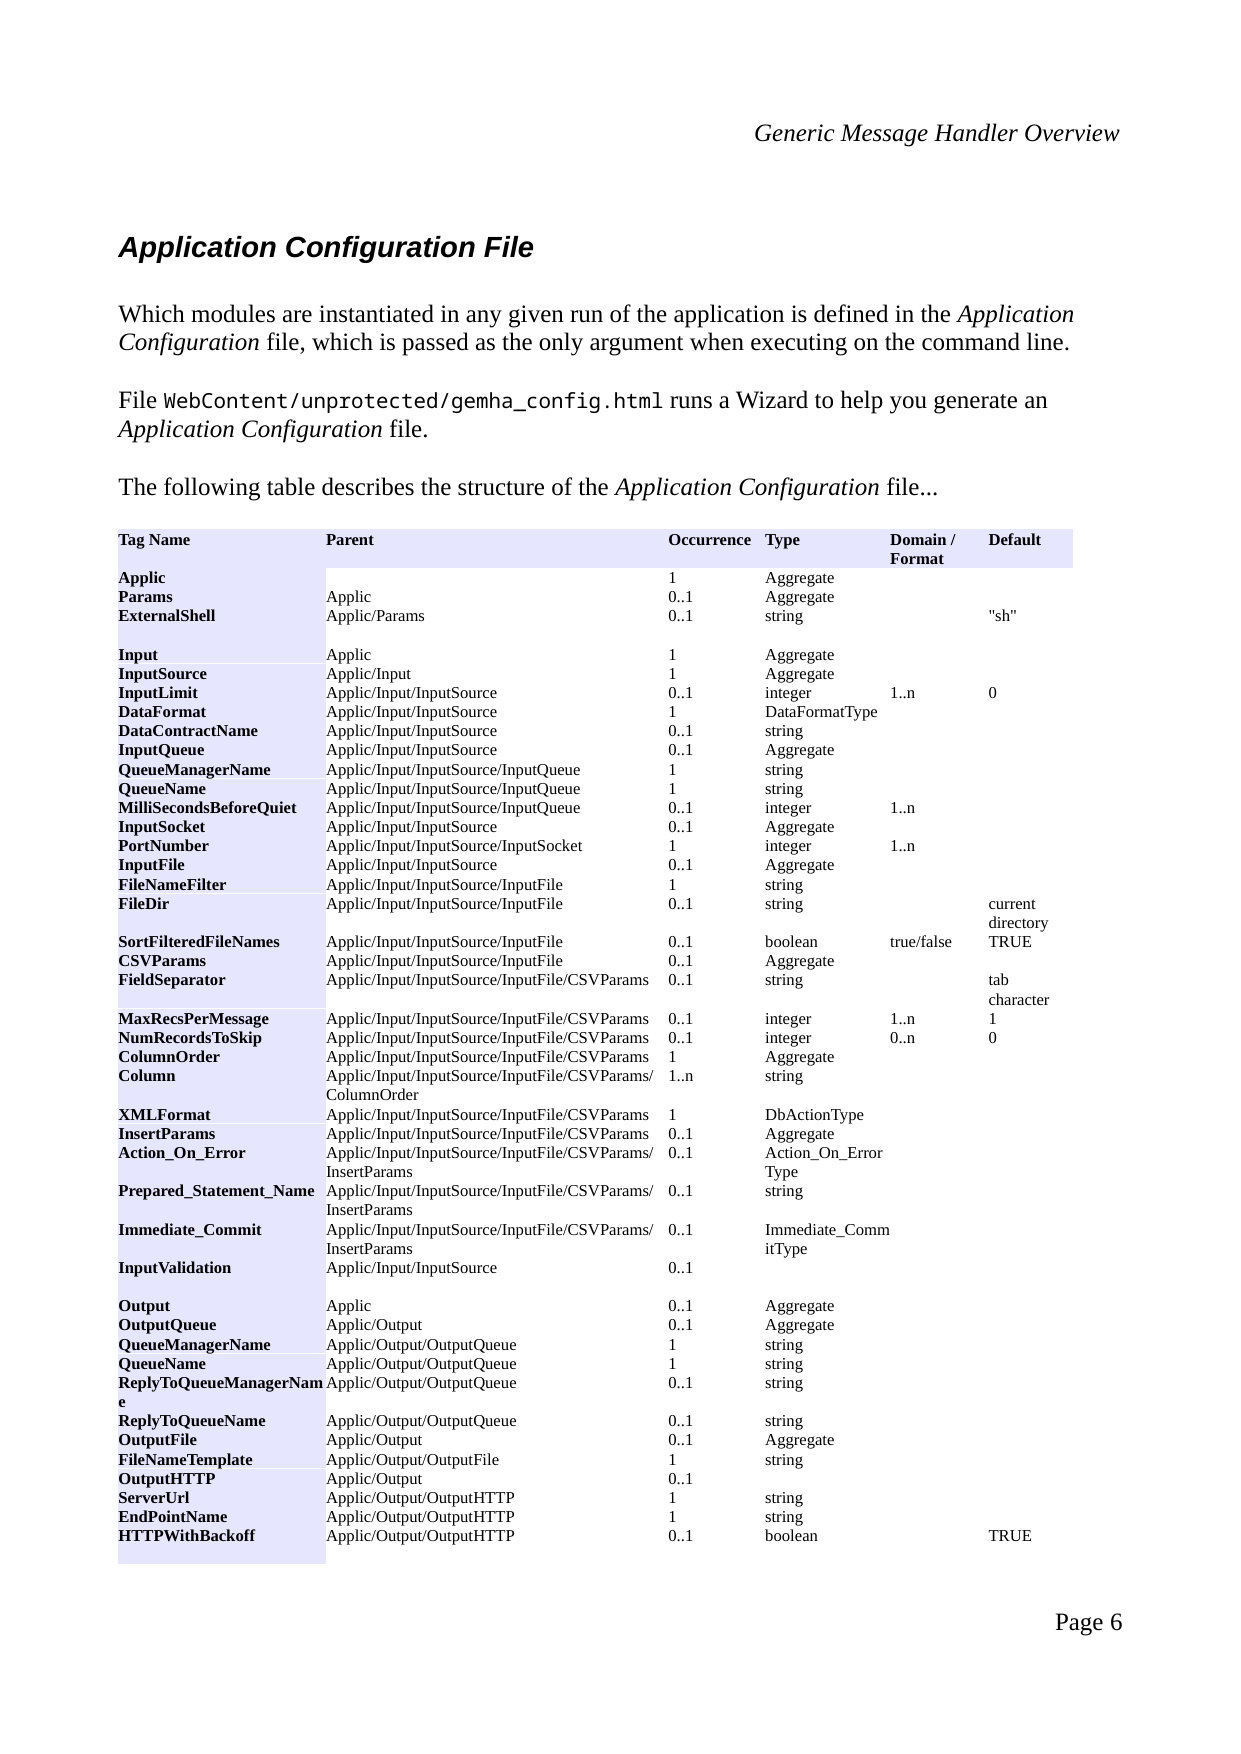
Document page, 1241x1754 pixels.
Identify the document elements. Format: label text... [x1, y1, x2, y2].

table_cell [988, 855, 1073, 874]
table_cell 1..n [890, 1009, 988, 1028]
table_cell Applic/Input/InputSource [326, 683, 668, 702]
table_cell [988, 1219, 1073, 1258]
table_cell FileDir [118, 894, 326, 932]
table_cell [890, 644, 988, 663]
table_cell Applic/Output [326, 1315, 668, 1334]
table_cell [326, 1277, 668, 1296]
table_cell Applic/Input/InputSource/InputFile/CSVParams [326, 1104, 668, 1123]
table_cell 0..1 [668, 1124, 765, 1143]
table_cell [988, 568, 1073, 587]
table_cell integer [765, 836, 890, 855]
table_cell CSVParams [118, 951, 326, 970]
table_cell [890, 1258, 988, 1277]
table_cell boolean [765, 1526, 890, 1545]
table_cell [988, 951, 1073, 970]
table_cell [890, 817, 988, 836]
table_cell tab character [988, 970, 1073, 1008]
table_cell Applic/Input/InputSource/InputFile [326, 894, 668, 932]
table_cell Input [118, 644, 326, 663]
table_header Type [765, 529, 890, 568]
table_cell 0 [988, 683, 1073, 702]
table_cell Applic/Output/OutputQueue [326, 1334, 668, 1353]
table_cell QueueManagerName [118, 1334, 326, 1353]
table_cell [668, 1545, 765, 1564]
table_cell 1..n [890, 683, 988, 702]
table_cell 0..1 [668, 855, 765, 874]
table_cell InputSocket [118, 817, 326, 836]
table_cell boolean [765, 932, 890, 951]
table_cell [988, 1488, 1073, 1507]
table_cell Applic/Output/OutputQueue [326, 1373, 668, 1411]
table_cell [890, 1469, 988, 1488]
table_cell Applic/Input/InputSource/InputFile/CSVParams/ColumnOrder [326, 1066, 668, 1104]
table_cell [890, 1545, 988, 1564]
table_cell 0..1 [668, 1430, 765, 1449]
table_cell 1 [668, 1449, 765, 1468]
table_cell Aggregate [765, 1296, 890, 1315]
table_cell FieldSeparator [118, 970, 326, 1008]
table_cell [988, 1334, 1073, 1353]
table_cell 1 [668, 1354, 765, 1373]
table_cell [668, 625, 765, 644]
table_cell [890, 1507, 988, 1526]
table_cell Applic/Input/InputSource/InputQueue [326, 798, 668, 817]
table_cell Aggregate [765, 587, 890, 606]
table_cell InputLimit [118, 683, 326, 702]
table_cell InputValidation [118, 1258, 326, 1277]
table_cell [988, 1277, 1073, 1296]
table_cell 0..1 [668, 798, 765, 817]
table_cell string [765, 1411, 890, 1430]
table_cell string [765, 1066, 890, 1104]
table_cell [890, 1354, 988, 1373]
table_cell [890, 1449, 988, 1468]
table_cell [988, 1545, 1073, 1564]
table_cell Aggregate [765, 855, 890, 874]
table_cell [890, 894, 988, 932]
table_cell [890, 1430, 988, 1449]
table_cell OutputFile [118, 1430, 326, 1449]
table_cell 0..1 [668, 1296, 765, 1315]
text Which modules are instantiated in any given run of the application is defined in the Application Configuration file, which is passed as the only argument when executing on the command line. [118, 299, 1122, 356]
table_cell [988, 740, 1073, 759]
table_cell 0..1 [668, 1411, 765, 1430]
text File WebContent/unprotected/gemha_config.html runs a Wizard to help you generate an Application Configuration file. [118, 385, 1122, 443]
table_cell Aggregate [765, 1047, 890, 1066]
table_cell Applic/Input/InputSource/InputFile/CSVParams [326, 1009, 668, 1028]
table_cell 0..1 [668, 1028, 765, 1047]
table_cell 1 [668, 664, 765, 683]
table_cell 1..n [668, 1066, 765, 1104]
table_cell 1 [668, 1488, 765, 1507]
table_cell [988, 625, 1073, 644]
table_cell 1 [988, 1009, 1073, 1028]
table_cell string [765, 1354, 890, 1373]
table_cell Params [118, 587, 326, 606]
table_cell string [765, 1488, 890, 1507]
table_cell string [765, 1507, 890, 1526]
table_cell [765, 625, 890, 644]
table_cell [988, 1430, 1073, 1449]
table_cell [988, 1047, 1073, 1066]
table_cell [890, 625, 988, 644]
table_cell [988, 779, 1073, 798]
table_cell Aggregate [765, 740, 890, 759]
table_cell 0..1 [668, 894, 765, 932]
table_cell Applic/Input/InputSource [326, 702, 668, 721]
table_cell XMLFormat [118, 1104, 326, 1123]
table_cell [890, 1219, 988, 1258]
table_header Default [988, 529, 1073, 568]
table_cell FileNameFilter [118, 874, 326, 893]
table_cell HTTPWithBackoff [118, 1526, 326, 1545]
table_cell Applic/Output/OutputFile [326, 1449, 668, 1468]
table_cell OutputHTTP [118, 1469, 326, 1488]
table_cell Applic/Input/InputSource [326, 817, 668, 836]
table_cell DataFormatType [765, 702, 890, 721]
text The following table describes the structure of the Application Configuration file... [118, 472, 1122, 501]
table_cell ColumnOrder [118, 1047, 326, 1066]
table_cell integer [765, 1009, 890, 1028]
table_cell InputQueue [118, 740, 326, 759]
table_cell [988, 759, 1073, 778]
table_cell [988, 1143, 1073, 1181]
table_cell string [765, 970, 890, 1008]
table_cell ExternalShell [118, 606, 326, 625]
table_cell string [765, 1373, 890, 1411]
table_cell [118, 625, 326, 644]
table_cell [988, 1258, 1073, 1277]
table_cell true/false [890, 932, 988, 951]
table_cell string [765, 1334, 890, 1353]
table_cell [890, 1411, 988, 1430]
table_cell [988, 798, 1073, 817]
table_cell FileNameTemplate [118, 1449, 326, 1468]
table_cell TRUE [988, 1526, 1073, 1545]
table_cell Aggregate [765, 644, 890, 663]
table_cell Applic/Input/InputSource [326, 855, 668, 874]
table_cell [988, 1449, 1073, 1468]
table_cell Prepared_Statement_Name [118, 1181, 326, 1219]
table_cell [890, 1296, 988, 1315]
table_cell [988, 1066, 1073, 1104]
table_cell string [765, 606, 890, 625]
table_cell [988, 644, 1073, 663]
table_cell Applic/Input/InputSource/InputQueue [326, 779, 668, 798]
table_cell 0..1 [668, 683, 765, 702]
table_cell [890, 779, 988, 798]
table_cell 1..n [890, 836, 988, 855]
table_cell integer [765, 798, 890, 817]
table_cell [988, 721, 1073, 740]
table_cell Applic/Input/InputSource/InputFile [326, 874, 668, 893]
table_cell 0..1 [668, 932, 765, 951]
table_cell [326, 568, 668, 587]
table_header Domain / Format [890, 529, 988, 568]
table_cell Applic/Input/InputSource/InputFile/CSVParams/InsertParams [326, 1219, 668, 1258]
table_cell Applic/Input/InputSource/InputFile [326, 951, 668, 970]
table_cell 0..n [890, 1028, 988, 1047]
table_cell [988, 664, 1073, 683]
table_cell [890, 587, 988, 606]
subtitle Application Configuration File [118, 230, 1122, 264]
table_cell [988, 1296, 1073, 1315]
table_cell 1 [668, 1334, 765, 1353]
table_cell 0..1 [668, 1143, 765, 1181]
table_cell DataContractName [118, 721, 326, 740]
table_cell Applic/Input/InputSource/InputSocket [326, 836, 668, 855]
table_cell 0..1 [668, 1373, 765, 1411]
table_cell Aggregate [765, 568, 890, 587]
table_header Occurrence [668, 529, 765, 568]
table_cell [988, 1469, 1073, 1488]
table_cell [890, 1047, 988, 1066]
table_cell ServerUrl [118, 1488, 326, 1507]
table_cell Applic/Output/OutputHTTP [326, 1488, 668, 1507]
table_cell 1 [668, 759, 765, 778]
table_cell Applic/Input/InputSource/InputFile/CSVParams/InsertParams [326, 1181, 668, 1219]
table_cell QueueName [118, 1354, 326, 1373]
table_cell [118, 1277, 326, 1296]
table_cell MilliSecondsBeforeQuiet [118, 798, 326, 817]
table_cell 1 [668, 1507, 765, 1526]
table_cell Applic/Params [326, 606, 668, 625]
table_cell Applic/Input/InputSource/InputFile/CSVParams [326, 1124, 668, 1143]
table_cell 0..1 [668, 1469, 765, 1488]
table_cell Applic [326, 587, 668, 606]
table_cell 0..1 [668, 951, 765, 970]
table_cell QueueName [118, 779, 326, 798]
table_cell [118, 1545, 326, 1564]
table_cell [988, 1124, 1073, 1143]
table_cell NumRecordsToSkip [118, 1028, 326, 1047]
table_cell Applic/Output/OutputQueue [326, 1411, 668, 1430]
table_cell integer [765, 683, 890, 702]
table_cell integer [765, 1028, 890, 1047]
table_cell 0..1 [668, 1526, 765, 1545]
table_cell Applic/Input/InputSource/InputFile/CSVParams [326, 970, 668, 1008]
table_cell [890, 874, 988, 893]
table_cell [890, 1181, 988, 1219]
table_cell [890, 702, 988, 721]
table_cell 0..1 [668, 817, 765, 836]
table_cell 0..1 [668, 740, 765, 759]
table_cell 0..1 [668, 1315, 765, 1334]
table_cell string [765, 721, 890, 740]
table_cell Immediate_Commit [118, 1219, 326, 1258]
table_cell string [765, 1449, 890, 1468]
table_cell InsertParams [118, 1124, 326, 1143]
table_cell SortFilteredFileNames [118, 932, 326, 951]
table_cell Aggregate [765, 1430, 890, 1449]
table_cell TRUE [988, 932, 1073, 951]
table_cell Applic/Input/InputSource/InputFile [326, 932, 668, 951]
table_cell [988, 817, 1073, 836]
table_cell OutputQueue [118, 1315, 326, 1334]
table_cell string [765, 1181, 890, 1219]
table_cell DbActionType [765, 1104, 890, 1123]
table_cell [326, 1545, 668, 1564]
table_cell [890, 1066, 988, 1104]
table_cell 0..1 [668, 1219, 765, 1258]
table_cell Applic/Output [326, 1469, 668, 1488]
table_cell [890, 606, 988, 625]
table_cell Applic/Input/InputSource [326, 1258, 668, 1277]
table_cell [890, 1373, 988, 1411]
table_cell [765, 1258, 890, 1277]
table_cell [988, 1354, 1073, 1373]
table_cell DataFormat [118, 702, 326, 721]
table_cell 0 [988, 1028, 1073, 1047]
table_cell Applic [118, 568, 326, 587]
table_cell [988, 1104, 1073, 1123]
table_cell Applic/Output/OutputHTTP [326, 1507, 668, 1526]
table_cell [988, 1373, 1073, 1411]
table_cell Applic/Input/InputSource/InputFile/CSVParams/InsertParams [326, 1143, 668, 1181]
table_cell 0..1 [668, 1009, 765, 1028]
table_cell [988, 874, 1073, 893]
table_cell string [765, 779, 890, 798]
table_cell 1 [668, 836, 765, 855]
table_cell [988, 1315, 1073, 1334]
table_cell 1 [668, 779, 765, 798]
table_cell [890, 1124, 988, 1143]
table_cell [890, 740, 988, 759]
table_cell Applic/Output/OutputQueue [326, 1354, 668, 1373]
table_cell [988, 587, 1073, 606]
table_cell PortNumber [118, 836, 326, 855]
table_cell QueueManagerName [118, 759, 326, 778]
table_cell [765, 1545, 890, 1564]
table_cell [668, 1277, 765, 1296]
table_cell 1 [668, 1047, 765, 1066]
table_cell Applic/Input/InputSource/InputFile/CSVParams [326, 1047, 668, 1066]
table_cell Applic/Input/InputSource [326, 740, 668, 759]
table_cell [890, 1334, 988, 1353]
table_cell Applic/Input/InputSource [326, 721, 668, 740]
table_cell [890, 855, 988, 874]
table_cell InputSource [118, 664, 326, 683]
table_cell [326, 625, 668, 644]
table_cell [890, 1488, 988, 1507]
table_cell [988, 1507, 1073, 1526]
table_cell [890, 568, 988, 587]
table_cell [890, 1526, 988, 1545]
table_cell Applic [326, 1296, 668, 1315]
table_cell Action_On_Error [118, 1143, 326, 1181]
table_cell Applic/Output [326, 1430, 668, 1449]
table_cell Aggregate [765, 1315, 890, 1334]
table_cell Action_On_ErrorType [765, 1143, 890, 1181]
table_cell Column [118, 1066, 326, 1104]
table_cell [988, 836, 1073, 855]
table_cell 0..1 [668, 970, 765, 1008]
table_cell 0..1 [668, 606, 765, 625]
table_cell Immediate_CommitType [765, 1219, 890, 1258]
table_cell 1 [668, 702, 765, 721]
table_cell Applic/Input/InputSource/InputFile/CSVParams [326, 1028, 668, 1047]
table_cell Aggregate [765, 951, 890, 970]
table_header Parent [326, 529, 668, 568]
table_cell 1 [668, 874, 765, 893]
table_cell "sh" [988, 606, 1073, 625]
table_cell 0..1 [668, 587, 765, 606]
table_cell Applic/Input/InputSource/InputQueue [326, 759, 668, 778]
table_cell [890, 1143, 988, 1181]
table_cell 0..1 [668, 1181, 765, 1219]
table_cell Aggregate [765, 664, 890, 683]
table_cell [890, 1104, 988, 1123]
table_cell 1 [668, 644, 765, 663]
table_cell 1 [668, 568, 765, 587]
table_cell Applic [326, 644, 668, 663]
table_cell [890, 721, 988, 740]
table_cell [988, 702, 1073, 721]
table_cell Aggregate [765, 1124, 890, 1143]
table_cell [890, 970, 988, 1008]
table_cell 1..n [890, 798, 988, 817]
table_cell EndPointName [118, 1507, 326, 1526]
table_cell InputFile [118, 855, 326, 874]
table_cell MaxRecsPerMessage [118, 1009, 326, 1028]
table_cell string [765, 759, 890, 778]
table_cell 0..1 [668, 1258, 765, 1277]
table_cell current directory [988, 894, 1073, 932]
table_cell [765, 1277, 890, 1296]
table_cell [890, 759, 988, 778]
table_cell [890, 664, 988, 683]
table_cell Aggregate [765, 817, 890, 836]
table_cell [890, 951, 988, 970]
table_cell ReplyToQueueName [118, 1411, 326, 1430]
table_cell [765, 1469, 890, 1488]
table_cell 0..1 [668, 721, 765, 740]
table_cell ReplyToQueueManagerName [118, 1373, 326, 1411]
table_cell [890, 1315, 988, 1334]
table_header Tag Name [118, 529, 326, 568]
table_cell Applic/Input [326, 664, 668, 683]
table_cell string [765, 894, 890, 932]
table_cell 1 [668, 1104, 765, 1123]
table_cell [890, 1277, 988, 1296]
table_cell Output [118, 1296, 326, 1315]
table_cell string [765, 874, 890, 893]
table_cell [988, 1181, 1073, 1219]
table_cell [988, 1411, 1073, 1430]
table_cell Applic/Output/OutputHTTP [326, 1526, 668, 1545]
